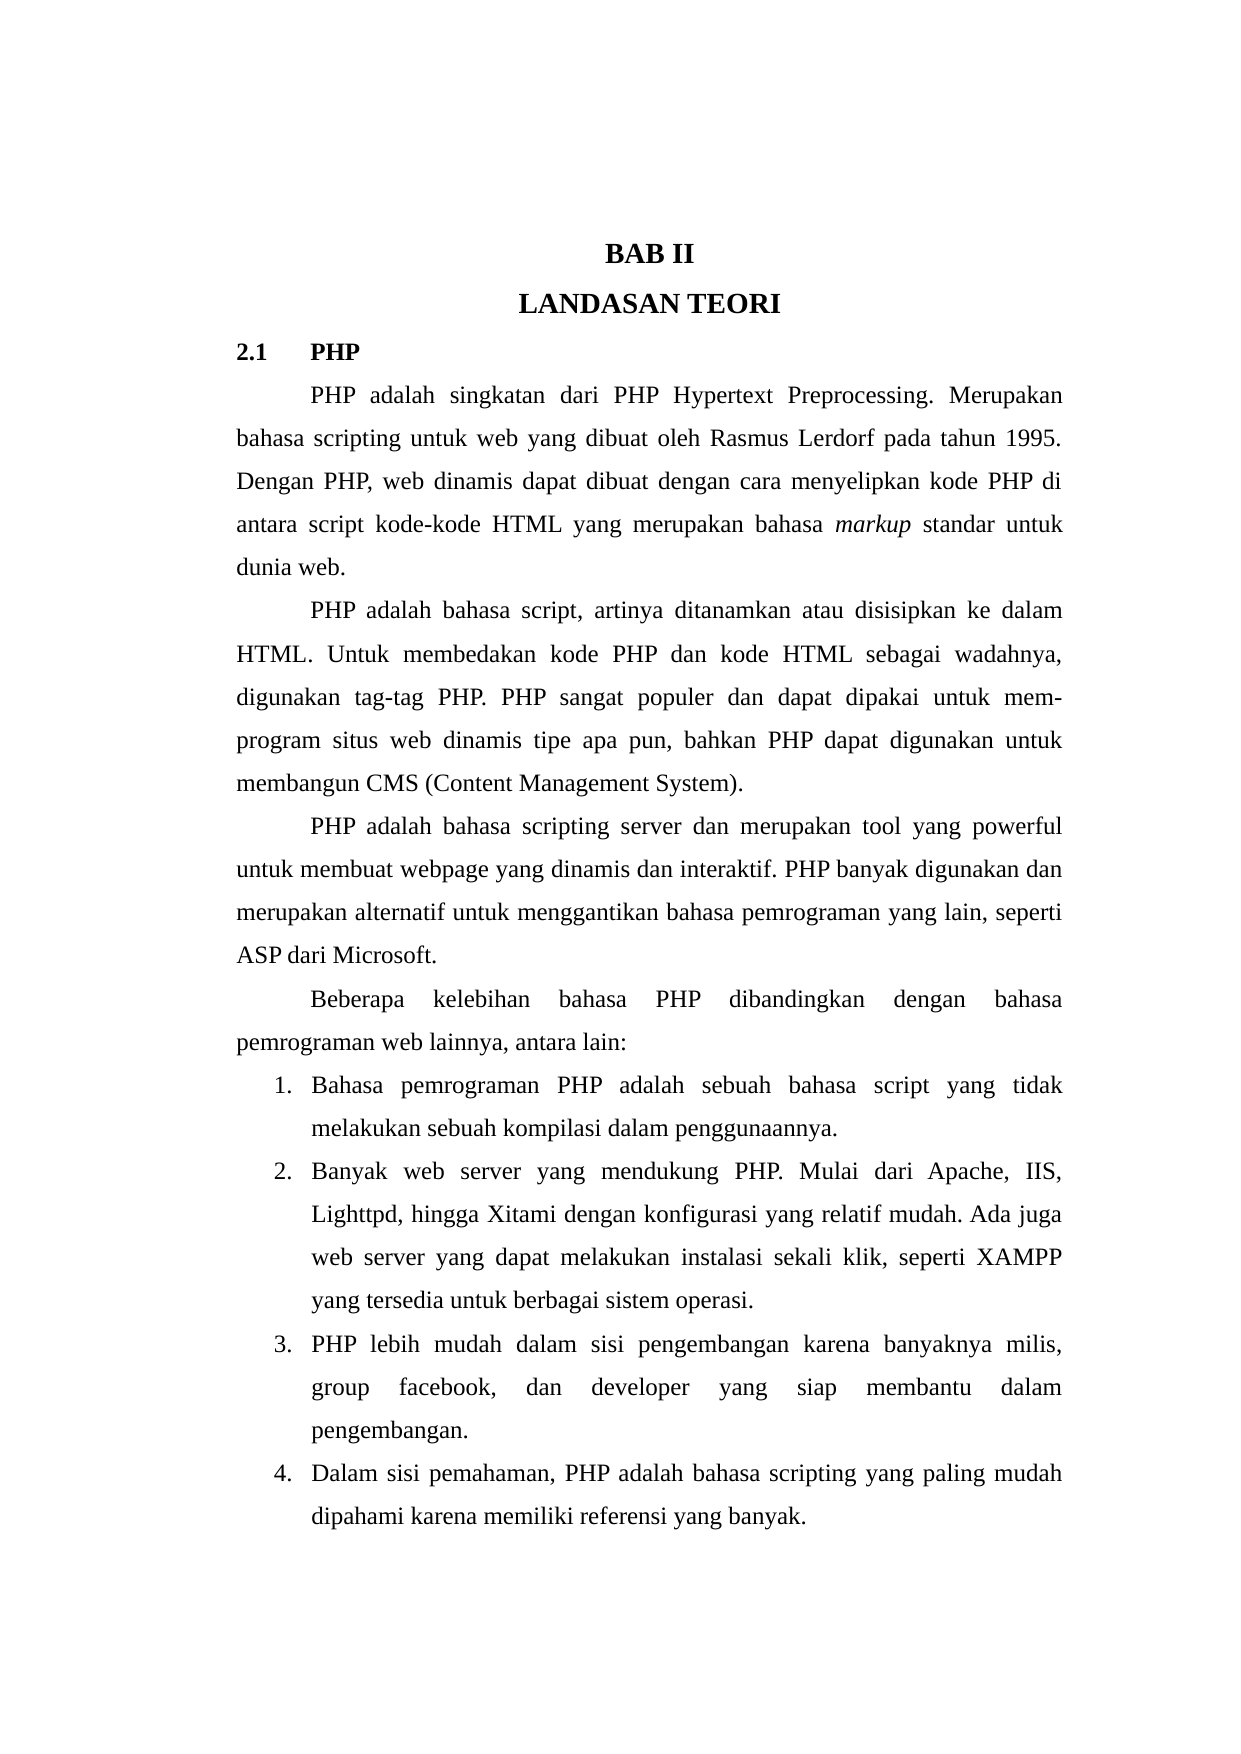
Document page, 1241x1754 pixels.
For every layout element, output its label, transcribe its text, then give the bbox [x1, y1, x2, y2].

text LANDASAN TEORI [236, 287, 1063, 320]
text Beberapa kelebihan bahasa PHP dibandingkan dengan bahasa pemrograman web lainnya, antara lain: [236, 984, 1063, 1056]
list Banyak web server yang mendukung PHP. Mulai dari Apache, IIS, Lighttpd, hingga Xitami dengan konfigurasi yang relatif mudah. Ada juga web server yang dapat melakukan instalasi sekali klik, seperti XAMPP yang tersedia untuk berbagai sistem operasi. [274, 1156, 1063, 1314]
text BAB II [236, 236, 1063, 270]
list Bahasa pemrograman PHP adalah sebuah bahasa script yang tidak melakukan sebuah kompilasi dalam penggunaannya. [274, 1070, 1063, 1142]
text PHP adalah bahasa script, artinya ditanamkan atau disisipkan ke dalam HTML. Untuk membedakan kode PHP dan kode HTML sebagai wadahnya, digunakan tag-tag PHP. PHP sangat populer dan dapat dipakai untuk mem-program situs web dinamis tipe apa pun, bahkan PHP dapat digunakan untuk membangun CMS (Content Management System). [236, 596, 1063, 797]
text PHP adalah singkatan dari PHP Hypertext Preprocessing. Merupakan bahasa scripting untuk web yang dibuat oleh Rasmus Lerdorf pada tahun 1995. Dengan PHP, web dinamis dapat dibuat dengan cara menyelipkan kode PHP di antara script kode-kode HTML yang merupakan bahasa markup standar untuk dunia web. [236, 380, 1063, 581]
list Dalam sisi pemahaman, PHP adalah bahasa scripting yang paling mudah dipahami karena memiliki referensi yang banyak. [274, 1458, 1063, 1530]
text 2.1 PHP [236, 337, 1063, 366]
text PHP adalah bahasa scripting server dan merupakan tool yang powerful untuk membuat webpage yang dinamis dan interaktif. PHP banyak digunakan dan merupakan alternatif untuk menggantikan bahasa pemrograman yang lain, seperti ASP dari Microsoft. [236, 811, 1063, 969]
list PHP lebih mudah dalam sisi pengembangan karena banyaknya milis, group facebook, dan developer yang siap membantu dalam pengembangan. [274, 1329, 1063, 1444]
